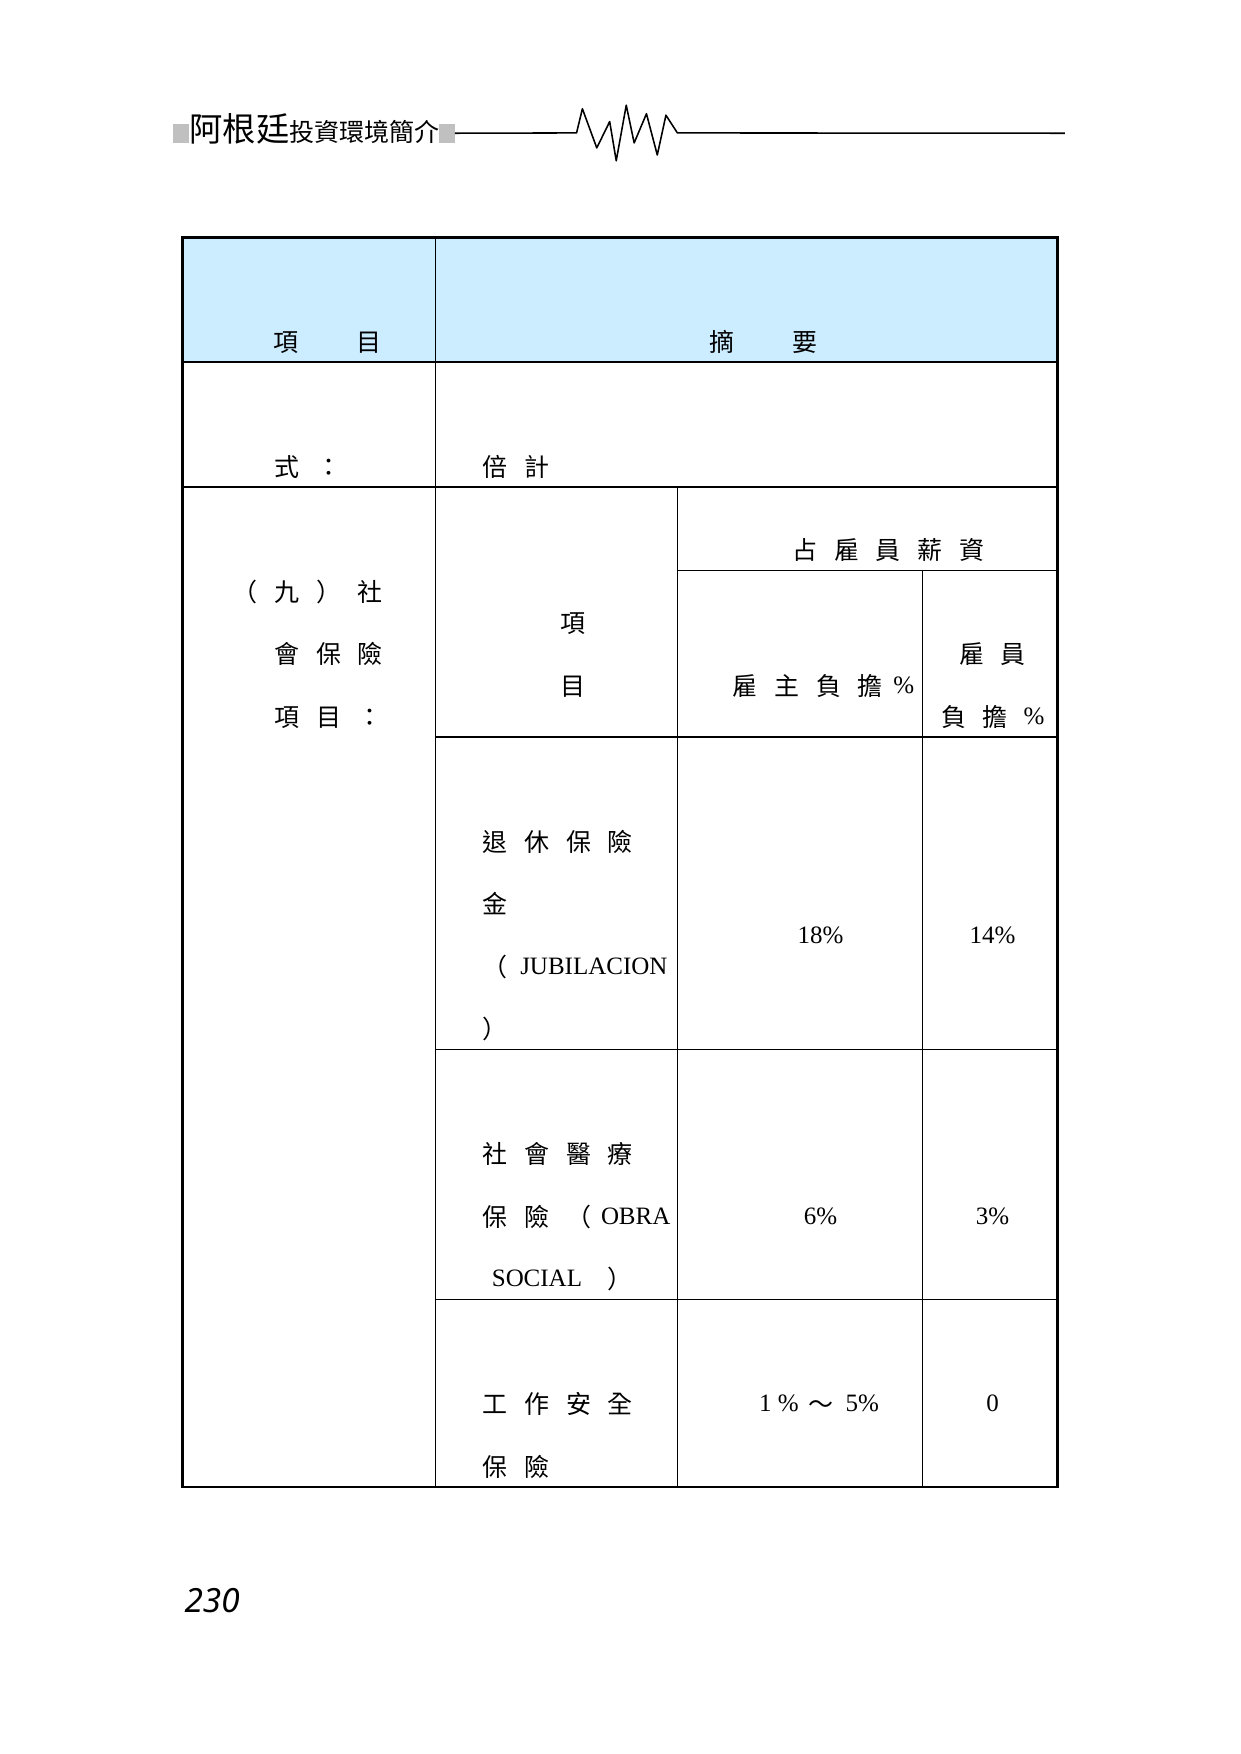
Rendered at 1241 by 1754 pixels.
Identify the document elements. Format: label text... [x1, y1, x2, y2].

table_cell 社會醫療保險（OBRA SOCIAL） [436, 1050, 677, 1299]
table_header 摘 要 [436, 239, 1056, 361]
table_header 項 目 [184, 239, 435, 361]
table_cell 0 [923, 1300, 1056, 1486]
table_cell 倍計 [436, 363, 1056, 486]
table_cell 18% [678, 738, 922, 1049]
table_cell 項 目 [436, 488, 677, 736]
table_cell 6% [678, 1050, 922, 1299]
table_cell 式： [184, 363, 435, 486]
table_cell 3% [923, 1050, 1056, 1299]
table_cell 1 %～5% [678, 1300, 922, 1486]
table_cell 雇員負擔% [923, 571, 1056, 736]
table_cell 占雇員薪資 [678, 488, 1056, 570]
table_cell 14% [923, 738, 1056, 1049]
table_cell （九）社會保險項目： [184, 488, 435, 1486]
table_cell 雇主負擔% [678, 571, 922, 736]
table_cell 退休保險金（JUBILACION） [436, 738, 677, 1049]
table_cell 工作安全保險 [436, 1300, 677, 1486]
